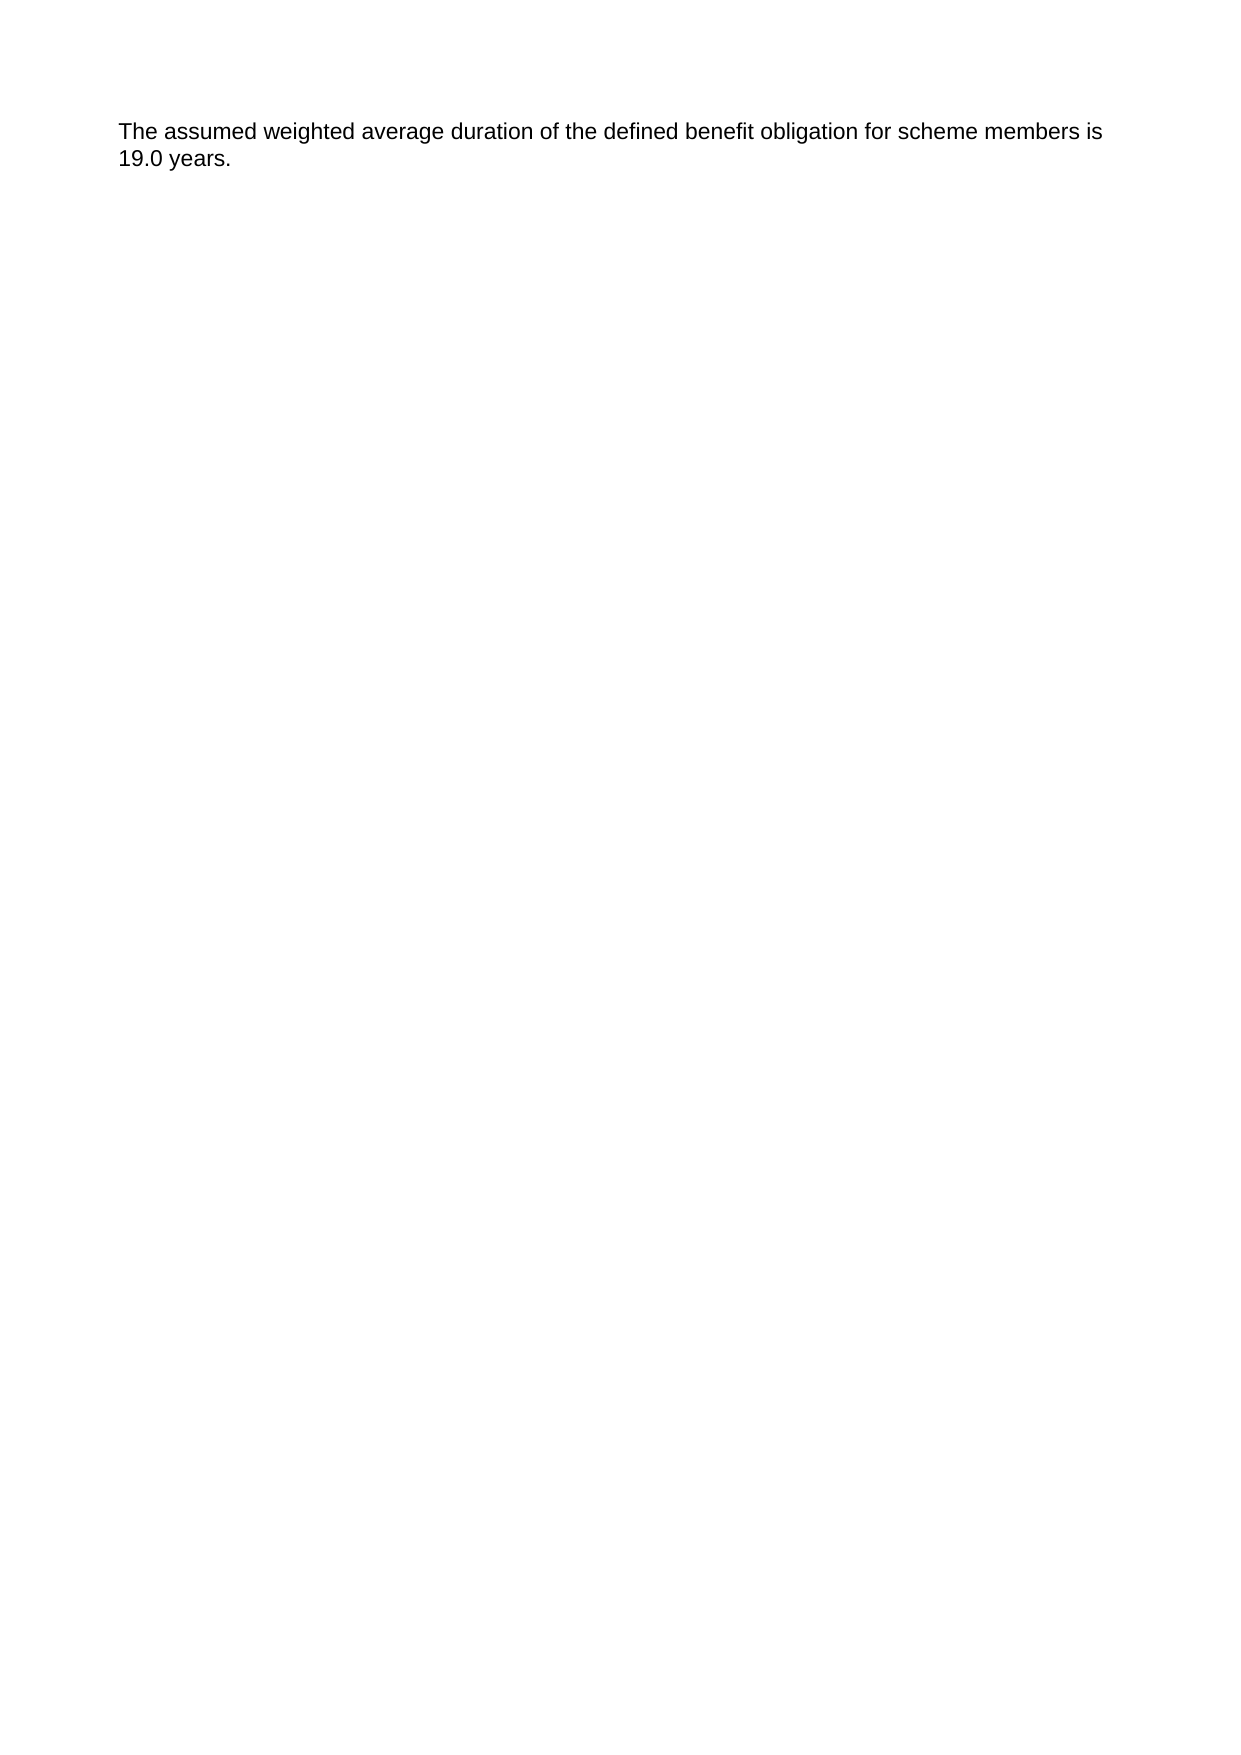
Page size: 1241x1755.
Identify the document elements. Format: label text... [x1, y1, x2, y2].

text The assumed weighted average duration of the defined benefit obligation for scheme members is 19.0 years. [118, 118, 1122, 171]
